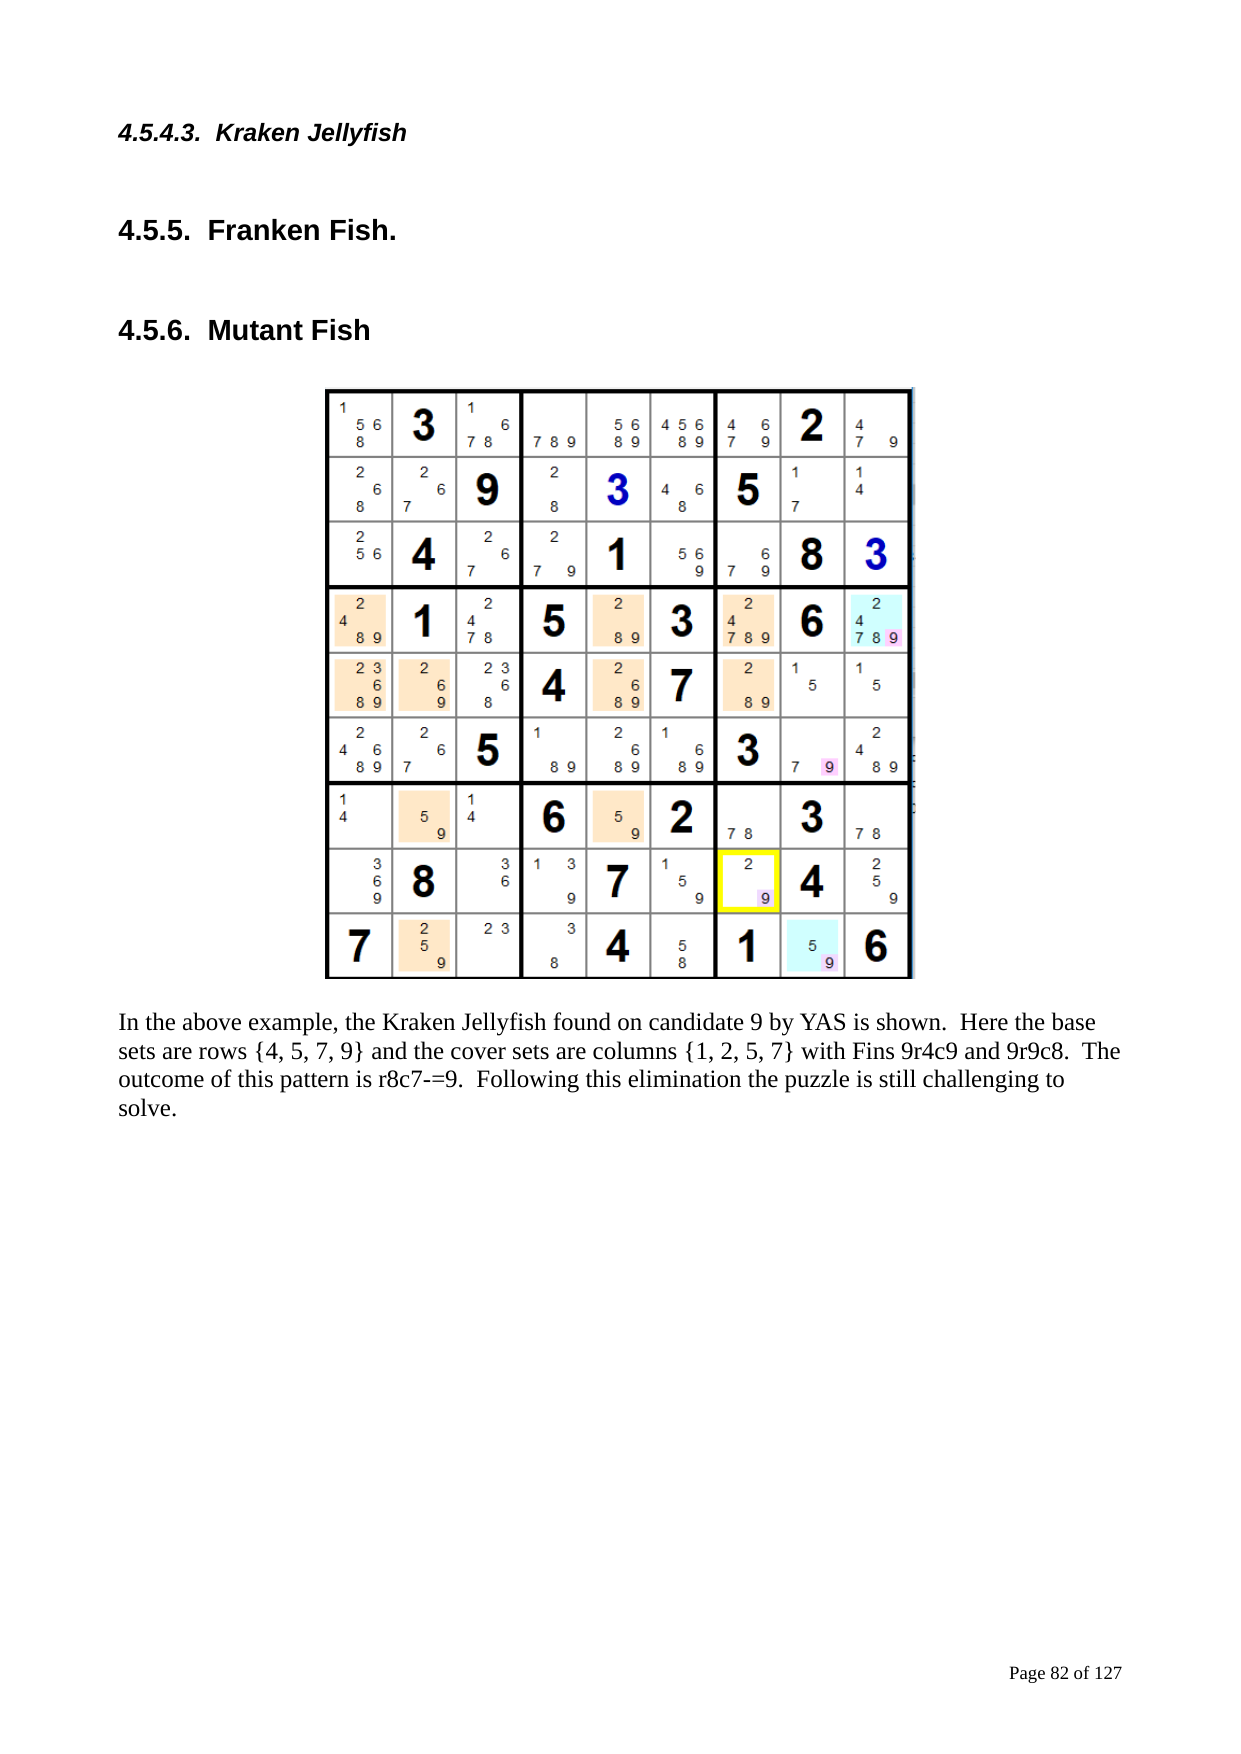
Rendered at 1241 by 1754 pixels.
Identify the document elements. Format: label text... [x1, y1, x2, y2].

subtitle Mutant Fish [118, 313, 1122, 346]
text In the above example, the Kraken Jellyfish found on candidate 9 by YAS is shown. Here the base sets are rows {4, 5, 7, 9} and the cover sets are columns {1, 2, 5, 7} with Fins 9r4c9 and 9r9c8. The outcome of this pattern is r8c7-=9. Following this elimination the puzzle is still challenging to solve. [118, 1007, 1122, 1122]
picture [325, 387, 916, 979]
subtitle Kraken Jellyfish [118, 118, 1122, 147]
subtitle Franken Fish. [118, 213, 1122, 247]
